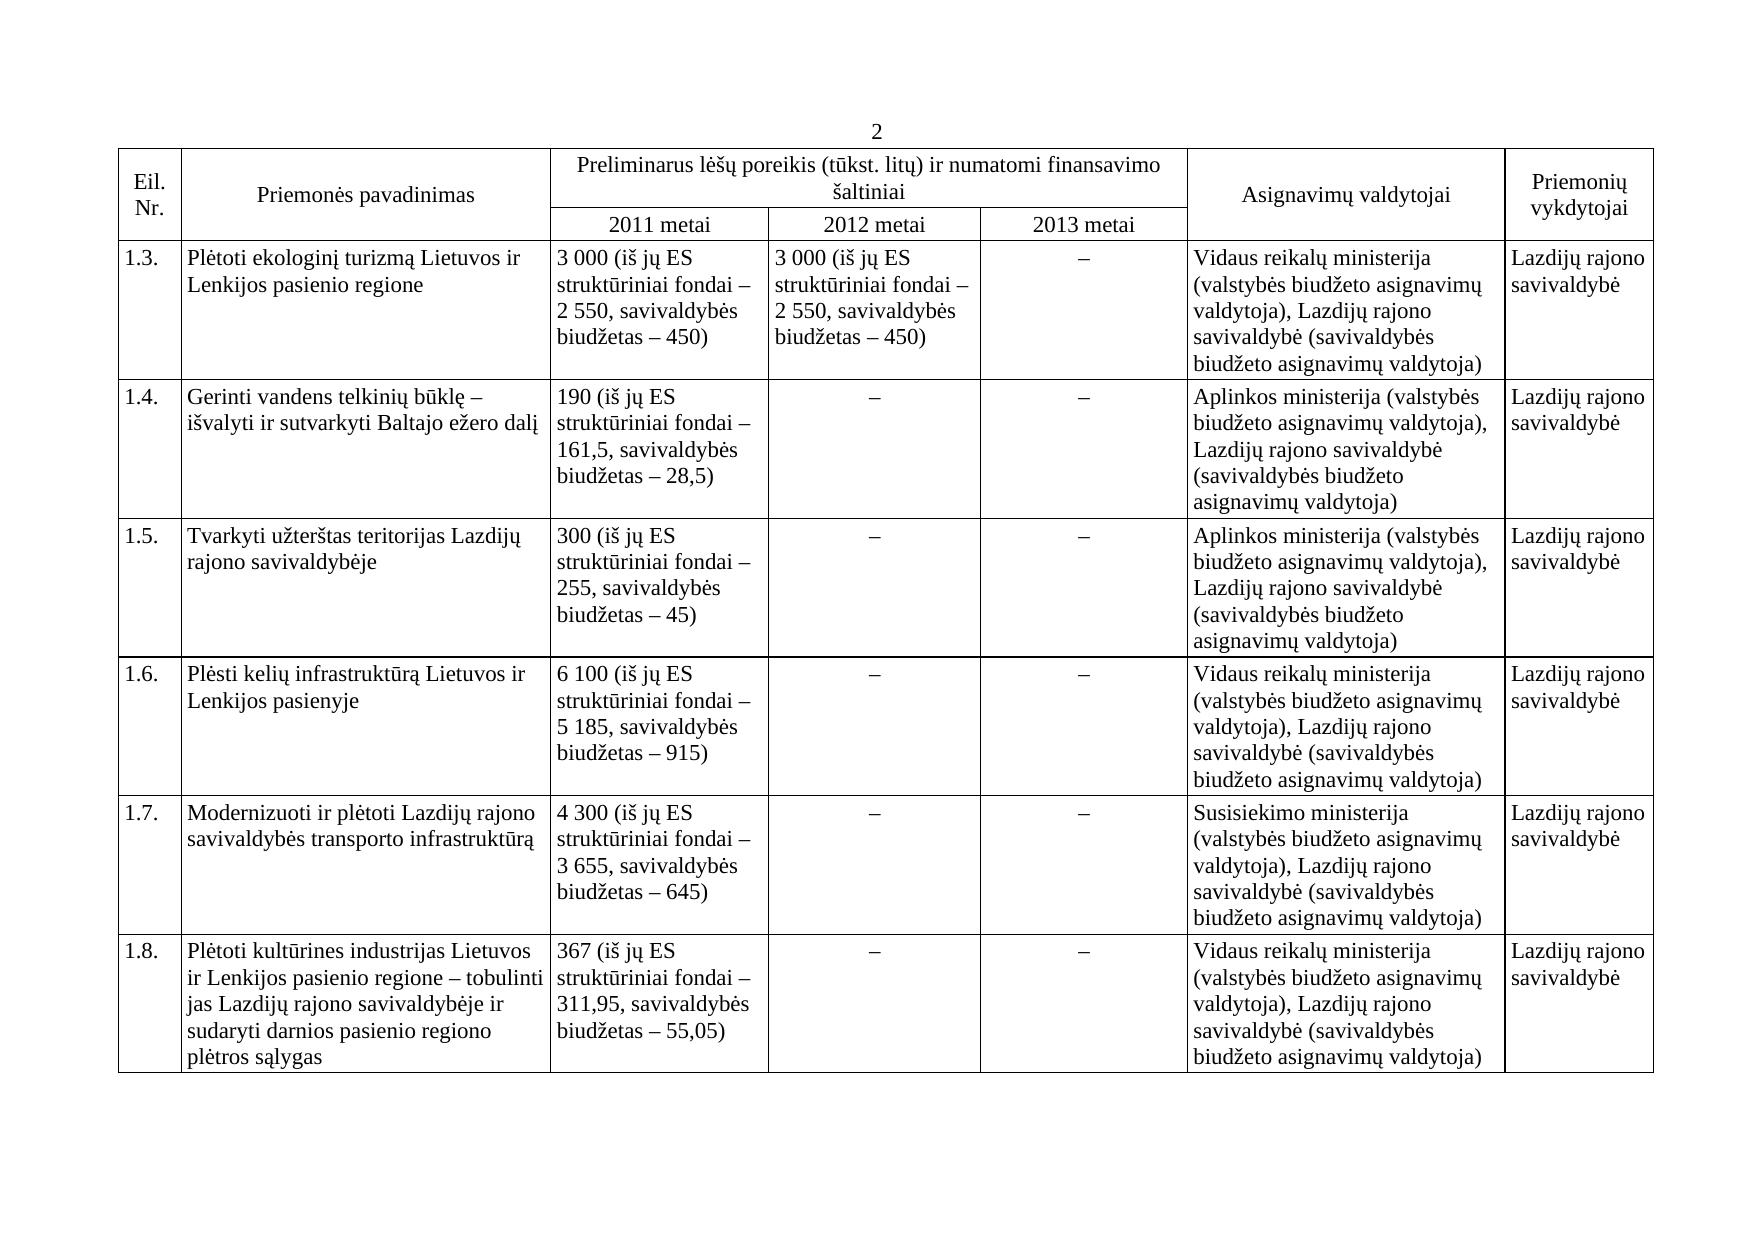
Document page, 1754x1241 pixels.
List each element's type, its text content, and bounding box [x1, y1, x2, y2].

table_cell – [981, 380, 1187, 518]
table_cell – [769, 658, 980, 795]
table_cell Lazdijų rajono savivaldybė [1506, 519, 1653, 656]
table_header Priemonių vykdytojai [1506, 149, 1653, 240]
table_cell 1.5. [119, 519, 181, 656]
table_cell Susisiekimo ministerija (valstybės biudžeto asignavimų valdytoja), Lazdijų rajono savivaldybė (savivaldybės biudžeto asignavimų valdytoja) [1188, 796, 1504, 934]
table_cell 1.4. [119, 380, 181, 518]
table_cell Plėtoti kultūrines industrijas Lietuvos ir Lenkijos pasienio regione – tobulinti jas Lazdijų rajono savivaldybėje ir sudaryti darnios pasienio regiono plėtros sąlygas [182, 935, 550, 1072]
table_cell – [769, 935, 980, 1072]
table_cell Lazdijų rajono savivaldybė [1506, 380, 1653, 518]
table_cell – [981, 519, 1187, 656]
table_cell – [769, 519, 980, 656]
table_header Priemonės pavadinimas [182, 149, 550, 240]
table_cell Vidaus reikalų ministerija (valstybės biudžeto asignavimų valdytoja), Lazdijų rajono savivaldybė (savivaldybės biudžeto asignavimų valdytoja) [1188, 935, 1504, 1072]
table_cell Lazdijų rajono savivaldybė [1506, 241, 1653, 379]
table_cell Vidaus reikalų ministerija (valstybės biudžeto asignavimų valdytoja), Lazdijų rajono savivaldybė (savivaldybės biudžeto asignavimų valdytoja) [1188, 241, 1504, 379]
table_cell 2012 metai [769, 208, 980, 240]
table_cell Plėsti kelių infrastruktūrą Lietuvos ir Lenkijos pasienyje [182, 658, 550, 795]
table_cell – [981, 658, 1187, 795]
table_cell – [769, 796, 980, 934]
table_cell 2011 metai [551, 208, 768, 240]
table_cell Lazdijų rajono savivaldybė [1506, 796, 1653, 934]
table_cell – [769, 380, 980, 518]
table_cell – [981, 241, 1187, 379]
table_cell Lazdijų rajono savivaldybė [1506, 658, 1653, 795]
table_cell 3 000 (iš jų ES struktūriniai fondai – 2 550, savivaldybės biudžetas – 450) [769, 241, 980, 379]
table_cell 1.7. [119, 796, 181, 934]
table_cell 2013 metai [981, 208, 1187, 240]
table_cell Aplinkos ministerija (valstybės biudžeto asignavimų valdytoja), Lazdijų rajono savivaldybė (savivaldybės biudžeto asignavimų valdytoja) [1188, 519, 1504, 656]
table_cell 367 (iš jų ES struktūriniai fondai – 311,95, savivaldybės biudžetas – 55,05) [551, 935, 768, 1072]
table_cell 300 (iš jų ES struktūriniai fondai – 255, savivaldybės biudžetas – 45) [551, 519, 768, 656]
table_cell Aplinkos ministerija (valstybės biudžeto asignavimų valdytoja), Lazdijų rajono savivaldybė (savivaldybės biudžeto asignavimų valdytoja) [1188, 380, 1504, 518]
table_cell 6 100 (iš jų ES struktūriniai fondai – 5 185, savivaldybės biudžetas – 915) [551, 658, 768, 795]
table_cell – [981, 935, 1187, 1072]
table_cell Plėtoti ekologinį turizmą Lietuvos ir Lenkijos pasienio regione [182, 241, 550, 379]
table_header Preliminarus lėšų poreikis (tūkst. litų) ir numatomi finansavimo šaltiniai [551, 149, 1187, 207]
table_cell 1.6. [119, 658, 181, 795]
table_cell 1.3. [119, 241, 181, 379]
table_cell Gerinti vandens telkinių būklę – išvalyti ir sutvarkyti Baltajo ežero dalį [182, 380, 550, 518]
table_cell Vidaus reikalų ministerija (valstybės biudžeto asignavimų valdytoja), Lazdijų rajono savivaldybė (savivaldybės biudžeto asignavimų valdytoja) [1188, 658, 1504, 795]
table_cell Lazdijų rajono savivaldybė [1506, 935, 1653, 1072]
table_header Eil. Nr. [119, 149, 181, 240]
table_cell 3 000 (iš jų ES struktūriniai fondai – 2 550, savivaldybės biudžetas – 450) [551, 241, 768, 379]
table_cell – [981, 796, 1187, 934]
table_cell Tvarkyti užterštas teritorijas Lazdijų rajono savivaldybėje [182, 519, 550, 656]
table_header Asignavimų valdytojai [1188, 149, 1504, 240]
table_cell 190 (iš jų ES struktūriniai fondai – 161,5, savivaldybės biudžetas – 28,5) [551, 380, 768, 518]
table_cell 4 300 (iš jų ES struktūriniai fondai – 3 655, savivaldybės biudžetas – 645) [551, 796, 768, 934]
table_cell Modernizuoti ir plėtoti Lazdijų rajono savivaldybės transporto infrastruktūrą [182, 796, 550, 934]
table_cell 1.8. [119, 935, 181, 1072]
